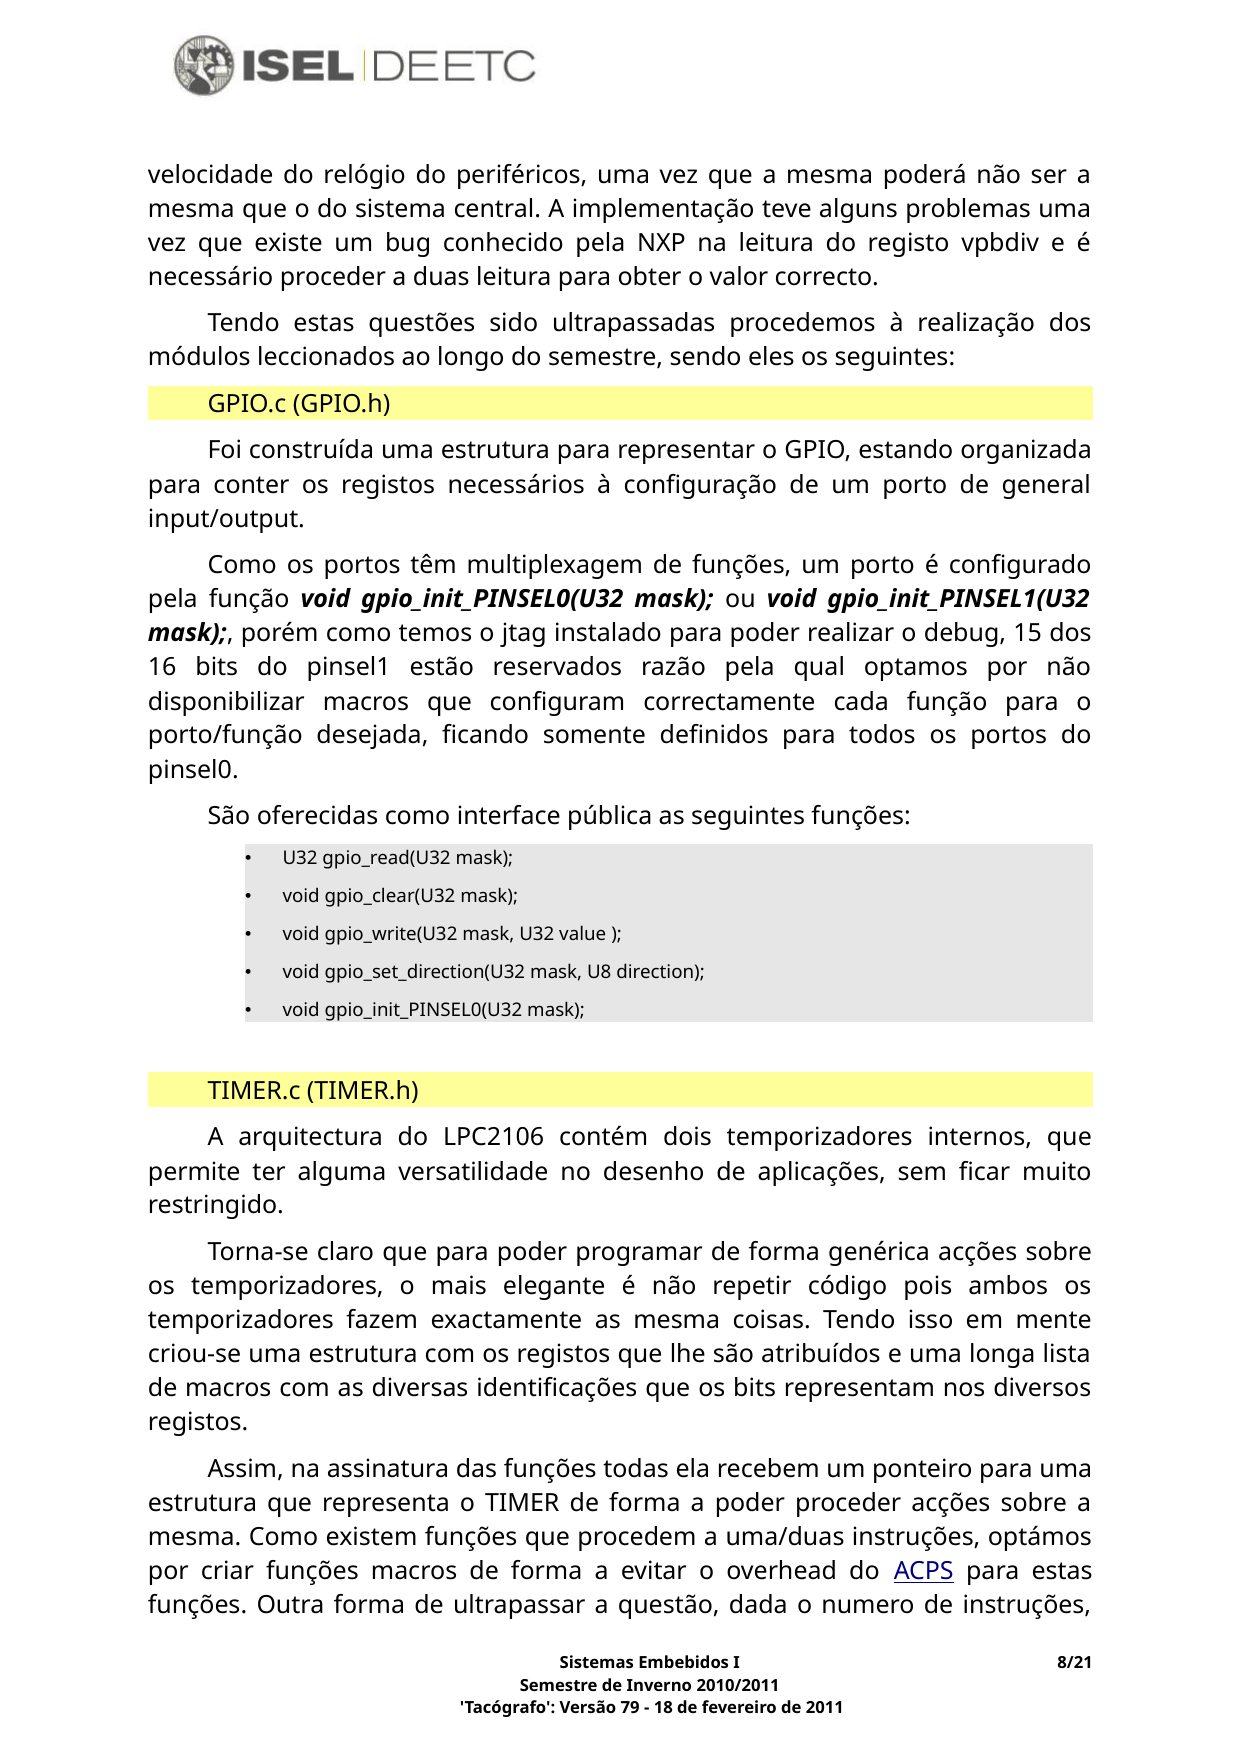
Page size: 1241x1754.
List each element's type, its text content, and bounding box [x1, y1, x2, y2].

text GPIO.c (GPIO.h) [148, 386, 1093, 420]
text Assim, na assinatura das funções todas ela recebem um ponteiro para uma estrutura que representa o TIMER de forma a poder proceder acções sobre a mesma. Como existem funções que procedem a uma/duas instruções, optámos por criar funções macros de forma a evitar o overhead do ACPS para estas funções. Outra forma de ultrapassar a questão, dada o numero de instruções, [148, 1451, 1093, 1621]
list U32 gpio_read(U32 mask); [245, 844, 1093, 870]
text velocidade do relógio do periféricos, uma vez que a mesma poderá não ser a mesma que o do sistema central. A implementação teve alguns problemas uma vez que existe um bug conhecido pela NXP na leitura do registo vpbdiv e é necessário proceder a duas leitura para obter o valor correcto. [148, 156, 1093, 292]
text A arquitectura do LPC2106 contém dois temporizadores internos, que permite ter alguma versatilidade no desenho de aplicações, sem ficar muito restringido. [148, 1119, 1093, 1221]
list void gpio_write(U32 mask, U32 value ); [245, 920, 1093, 946]
text TIMER.c (TIMER.h) [148, 1072, 1093, 1107]
text Foi construída uma estrutura para representar o GPIO, estando organizada para conter os registos necessários à configuração de um porto de general input/output. [148, 432, 1093, 534]
list void gpio_init_PINSEL0(U32 mask); [245, 996, 1093, 1022]
text São oferecidas como interface pública as seguintes funções: [148, 798, 1093, 832]
text Torna-se claro que para poder programar de forma genérica acções sobre os temporizadores, o mais elegante é não repetir código pois ambos os temporizadores fazem exactamente as mesma coisas. Tendo isso em mente criou-se uma estrutura com os registos que lhe são atribuídos e uma longa lista de macros com as diversas identificações que os bits representam nos diversos registos. [148, 1234, 1093, 1438]
picture [164, 20, 566, 121]
text Tendo estas questões sido ultrapassadas procedemos à realização dos módulos leccionados ao longo do semestre, sendo eles os seguintes: [148, 305, 1093, 373]
list void gpio_clear(U32 mask); [245, 882, 1093, 908]
text Como os portos têm multiplexagem de funções, um porto é configurado pela função void gpio_init_PINSEL0(U32 mask); ou void gpio_init_PINSEL1(U32 mask);, porém como temos o jtag instalado para poder realizar o debug, 15 dos 16 bits do pinsel1 estão reservados razão pela qual optamos por não disponibilizar macros que configuram correctamente cada função para o porto/função desejada, ficando somente definidos para todos os portos do pinsel0. [148, 547, 1093, 785]
list void gpio_set_direction(U32 mask, U8 direction); [245, 958, 1093, 984]
